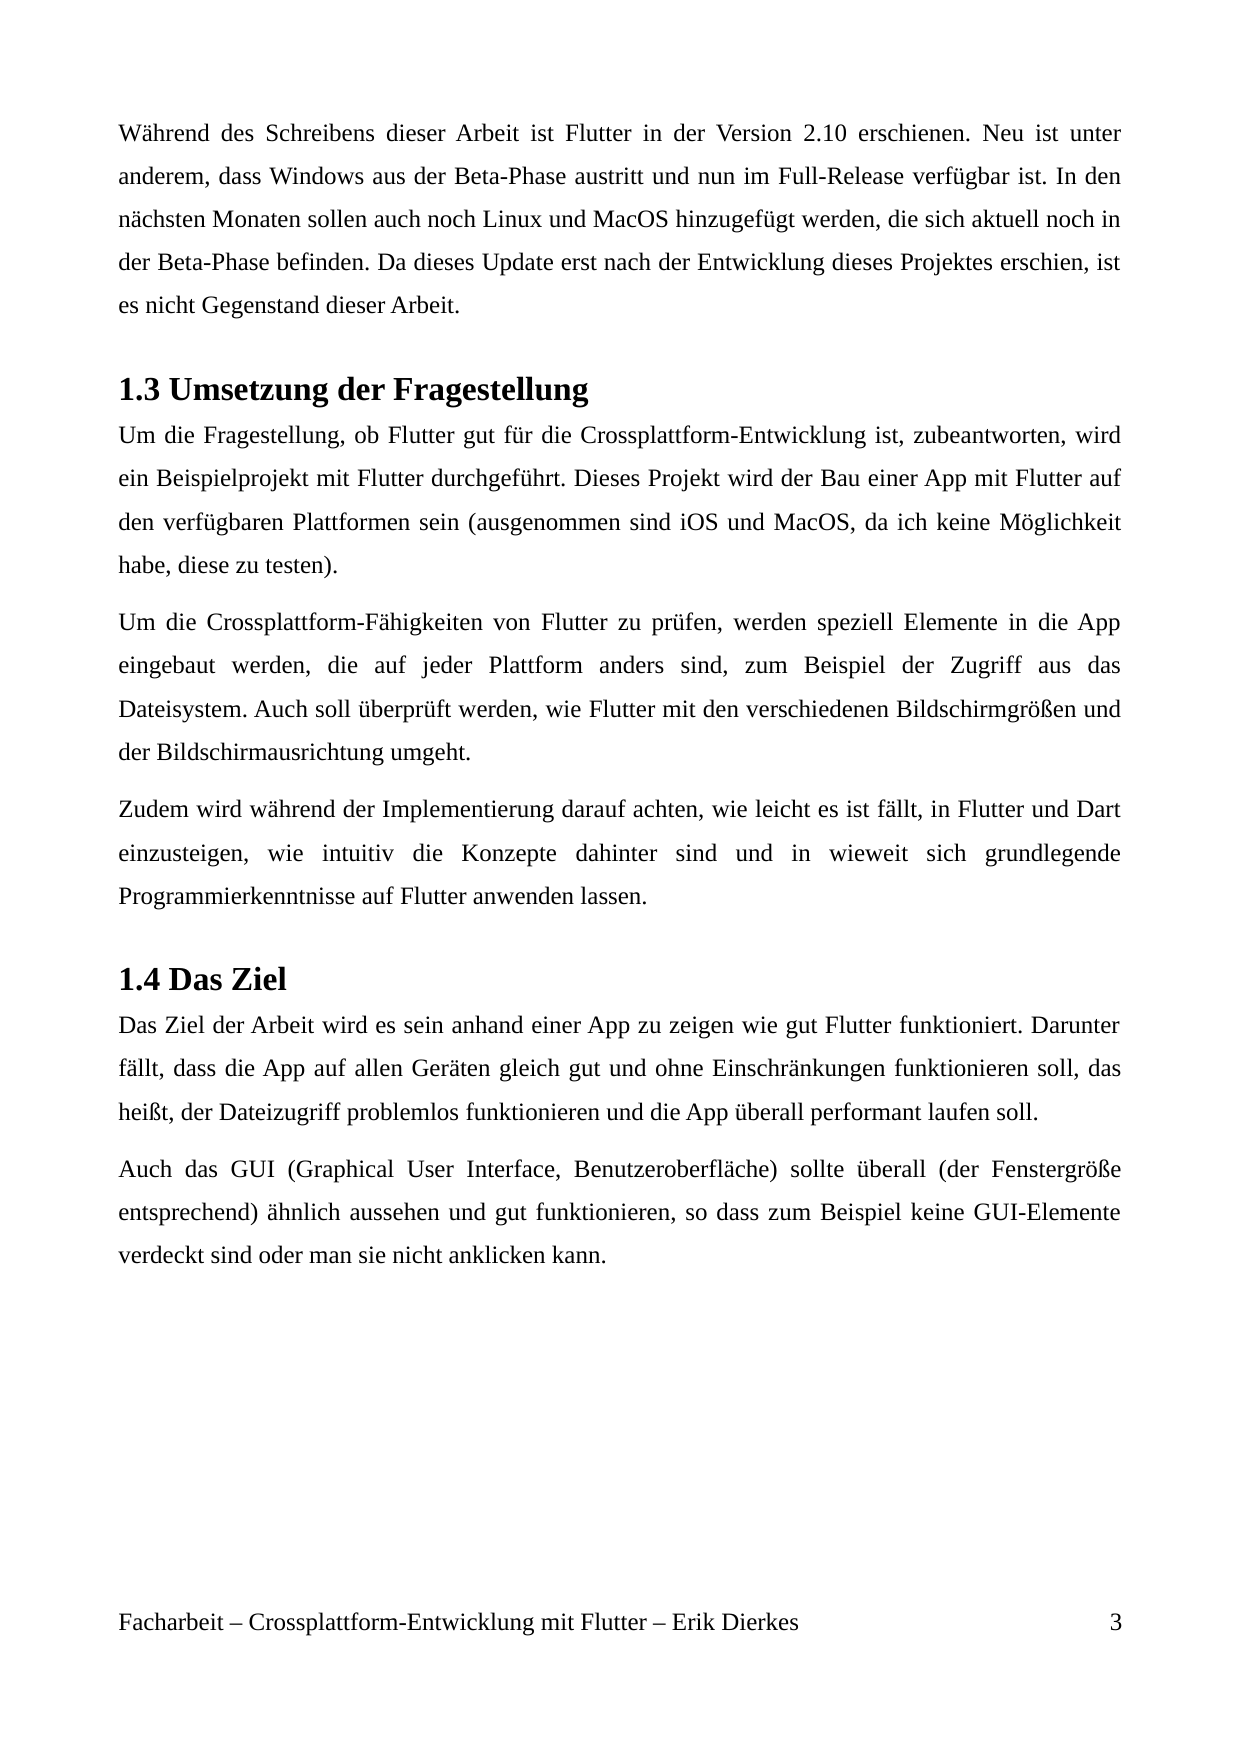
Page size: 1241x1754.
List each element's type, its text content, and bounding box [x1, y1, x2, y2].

text Zudem wird während der Implementierung darauf achten, wie leicht es ist fällt, in Flutter und Dart einzusteigen, wie intuitiv die Konzepte dahinter sind und in wieweit sich grundlegende Programmierkenntnisse auf Flutter anwenden lassen. [118, 794, 1122, 909]
text Das Ziel der Arbeit wird es sein anhand einer App zu zeigen wie gut Flutter funktioniert. Darunter fällt, dass die App auf allen Geräten gleich gut und ohne Einschränkungen funktionieren soll, das heißt, der Dateizugriff problemlos funktionieren und die App überall performant laufen soll. [118, 1010, 1122, 1125]
text Um die Crossplattform-Fähigkeiten von Flutter zu prüfen, werden speziell Elemente in die App eingebaut werden, die auf jeder Plattform anders sind, zum Beispiel der Zugriff aus das Dateisystem. Auch soll überprüft werden, wie Flutter mit den verschiedenen Bildschirmgrößen und der Bildschirmausrichtung umgeht. [118, 607, 1122, 766]
subtitle 1.4 Das Ziel [118, 959, 1122, 998]
text Während des Schreibens dieser Arbeit ist Flutter in der Version 2.10 erschienen. Neu ist unter anderem, dass Windows aus der Beta-Phase austritt und nun im Full-Release verfügbar ist. In den nächsten Monaten sollen auch noch Linux und MacOS hinzugefügt werden, die sich aktuell noch in der Beta-Phase befinden. Da dieses Update erst nach der Entwicklung dieses Projektes erschien, ist es nicht Gegenstand dieser Arbeit. [118, 118, 1122, 319]
subtitle 1.3 Umsetzung der Fragestellung [118, 369, 1122, 408]
text Auch das GUI (Graphical User Interface, Benutzeroberfläche) sollte überall (der Fenstergröße entsprechend) ähnlich aussehen und gut funktionieren, so dass zum Beispiel keine GUI-Elemente verdeckt sind oder man sie nicht anklicken kann. [118, 1154, 1122, 1269]
text Um die Fragestellung, ob Flutter gut für die Crossplattform-Entwicklung ist, zubeantworten, wird ein Beispielprojekt mit Flutter durchgeführt. Dieses Projekt wird der Bau einer App mit Flutter auf den verfügbaren Plattformen sein (ausgenommen sind iOS und MacOS, da ich keine Möglichkeit habe, diese zu testen). [118, 420, 1122, 578]
